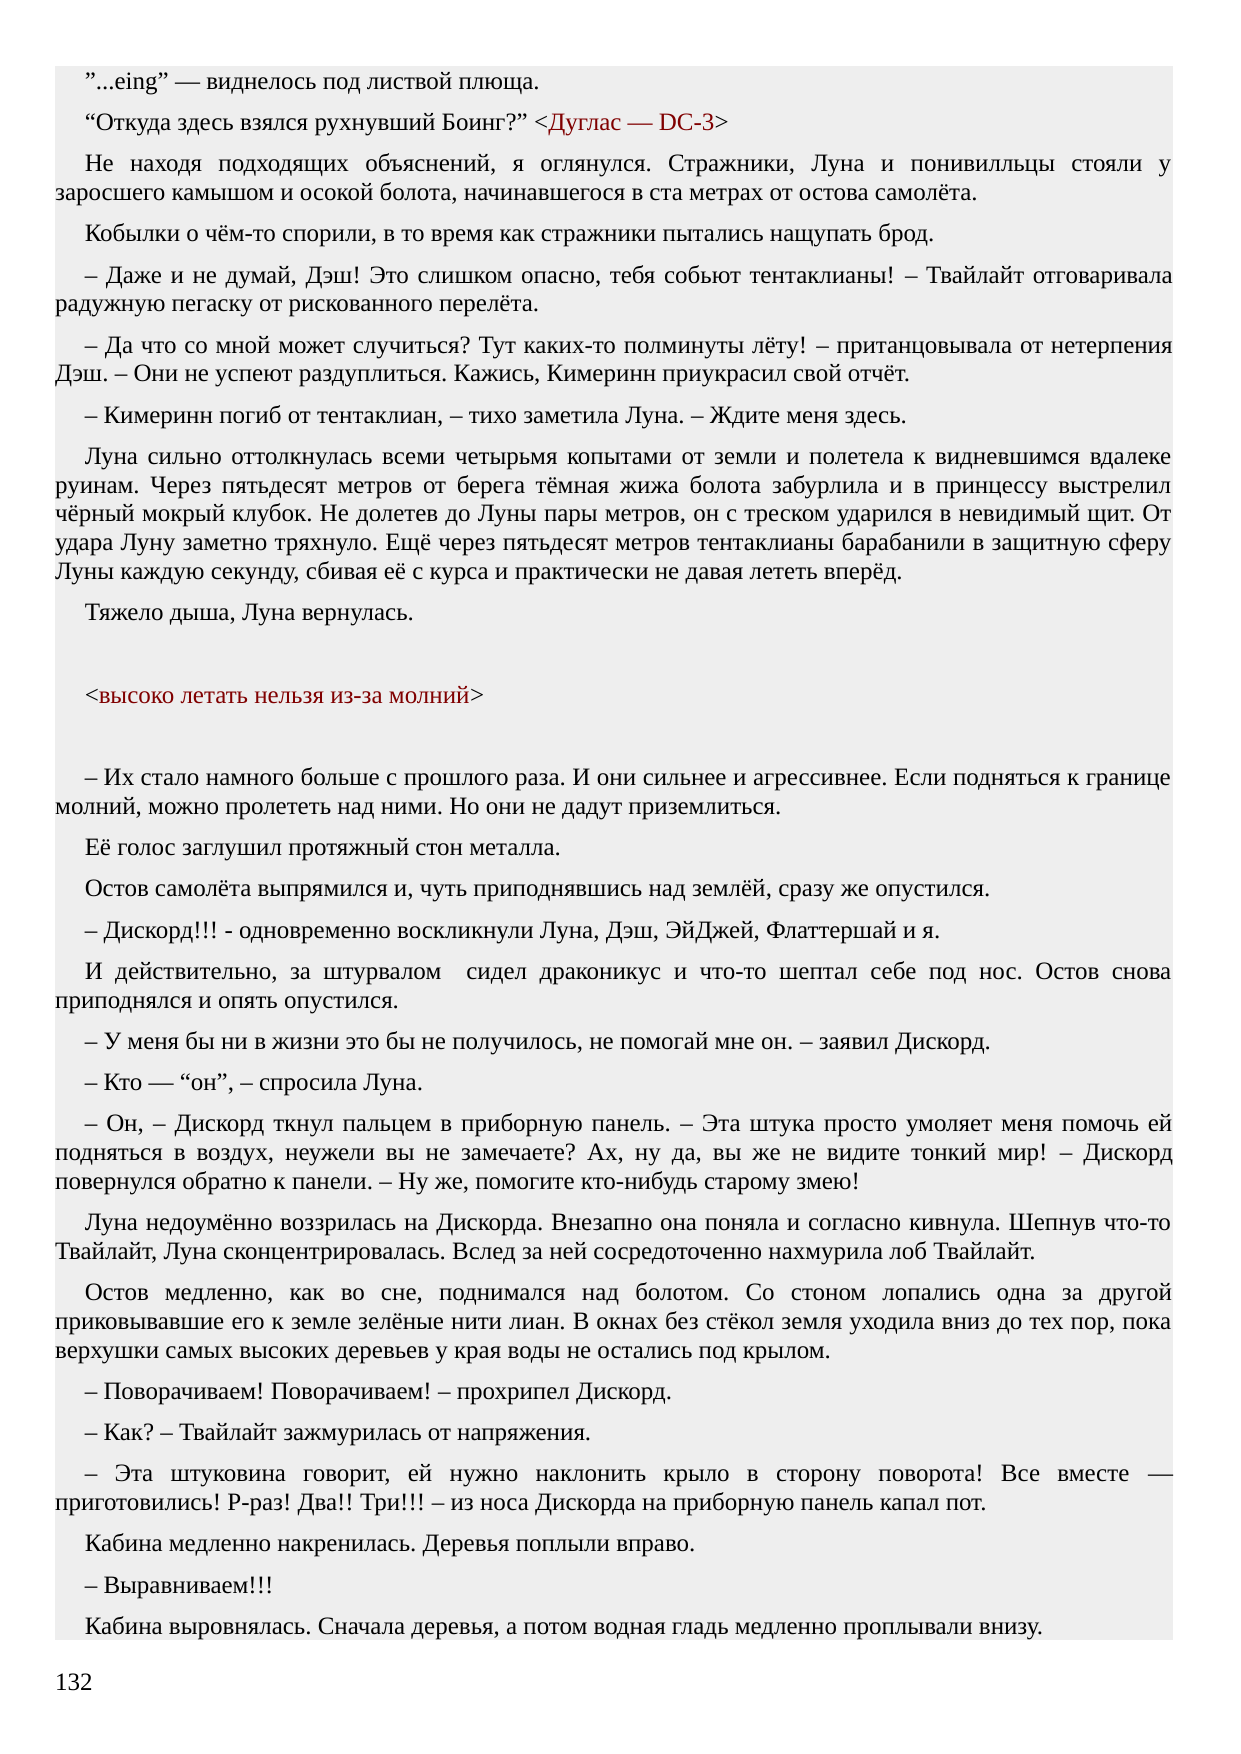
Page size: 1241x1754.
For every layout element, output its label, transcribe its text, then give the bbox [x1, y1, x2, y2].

text – Дискорд!!! - одновременно воскликнули Луна, Дэш, ЭйДжей, Флаттершай и я. [55, 915, 1173, 943]
text Её голос заглушил протяжный стон металла. [55, 832, 1173, 861]
text Остов медленно, как во сне, поднимался над болотом. Со стоном лопались одна за другой приковывавшие его к земле зелёные нити лиан. В окнах без стёкол земля уходила вниз до тех пор, пока верхушки самых высоких деревьев у края воды не остались под крылом. [55, 1277, 1173, 1363]
text – Кто — “он”, – спросила Луна. [55, 1067, 1173, 1096]
text – Даже и не думай, Дэш! Это слишком опасно, тебя собьют тентаклианы! – Твайлайт отговаривала радужную пегаску от рискованного перелёта. [55, 260, 1173, 317]
text ”...eing” — виднелось под листвой плюща. [55, 66, 1173, 95]
text И действительно, за штурвалом сидел драконикус и что-то шептал себе под нос. Остов снова приподнялся и опять опустился. [55, 956, 1173, 1013]
text – Поворачиваем! Поворачиваем! – прохрипел Дискорд. [55, 1376, 1173, 1405]
text Кабина выровнялась. Сначала деревья, а потом водная гладь медленно проплывали внизу. [55, 1611, 1173, 1640]
text “Откуда здесь взялся рухнувший Боинг?” <Дуглас — DC-3> [55, 107, 1173, 136]
text – Да что со мной может случиться? Тут каких-то полминуты лёту! – пританцовывала от нетерпения Дэш. – Они не успеют раздуплиться. Кажись, Кимеринн приукрасил свой отчёт. [55, 330, 1173, 387]
text Тяжело дыша, Луна вернулась. [55, 597, 1173, 626]
text <высоко летать нельзя из-за молний> [55, 680, 1173, 708]
text – Он, – Дискорд ткнул пальцем в приборную панель. – Эта штука просто умоляет меня помочь ей подняться в воздух, неужели вы не замечаете? Ах, ну да, вы же не видите тонкий мир! – Дискорд повернулся обратно к панели. – Ну же, помогите кто-нибудь старому змею! [55, 1108, 1173, 1195]
text – Выравниваем!!! [55, 1570, 1173, 1598]
text Не находя подходящих объяснений, я оглянулся. Стражники, Луна и понивилльцы стояли у заросшего камышом и осокой болота, начинавшегося в ста метрах от остова самолёта. [55, 148, 1173, 206]
text – Эта штуковина говорит, ей нужно наклонить крыло в сторону поворота! Все вместе — приготовились! Р-раз! Два!! Три!!! – из носа Дискорда на приборную панель капал пот. [55, 1458, 1173, 1516]
text – Кимеринн погиб от тентаклиан, – тихо заметила Луна. – Ждите меня здесь. [55, 400, 1173, 428]
text – У меня бы ни в жизни это бы не получилось, не помогай мне он. – заявил Дискорд. [55, 1026, 1173, 1055]
text Луна недоумённо воззрилась на Дискорда. Внезапно она поняла и согласно кивнула. Шепнув что-то Твайлайт, Луна сконцентрировалась. Вслед за ней сосредоточенно нахмурила лоб Твайлайт. [55, 1207, 1173, 1265]
text Остов самолёта выпрямился и, чуть приподнявшись над землёй, сразу же опустился. [55, 873, 1173, 902]
text Луна сильно оттолкнулась всеми четырьмя копытами от земли и полетела к видневшимся вдалеке руинам. Через пятьдесят метров от берега тёмная жижа болота забурлила и в принцессу выстрелил чёрный мокрый клубок. Не долетев до Луны пары метров, он с треском ударился в невидимый щит. От удара Луну заметно тряхнуло. Ещё через пятьдесят метров тентаклианы барабанили в защитную сферу Луны каждую секунду, сбивая её с курса и практически не давая лететь вперёд. [55, 441, 1173, 585]
text – Как? – Твайлайт зажмурилась от напряжения. [55, 1417, 1173, 1446]
text Кабина медленно накренилась. Деревья поплыли вправо. [55, 1528, 1173, 1557]
text – Их стало намного больше с прошлого раза. И они сильнее и агрессивнее. Если подняться к границе молний, можно пролететь над ними. Но они не дадут приземлиться. [55, 762, 1173, 820]
text Кобылки о чём-то спорили, в то время как стражники пытались нащупать брод. [55, 218, 1173, 247]
